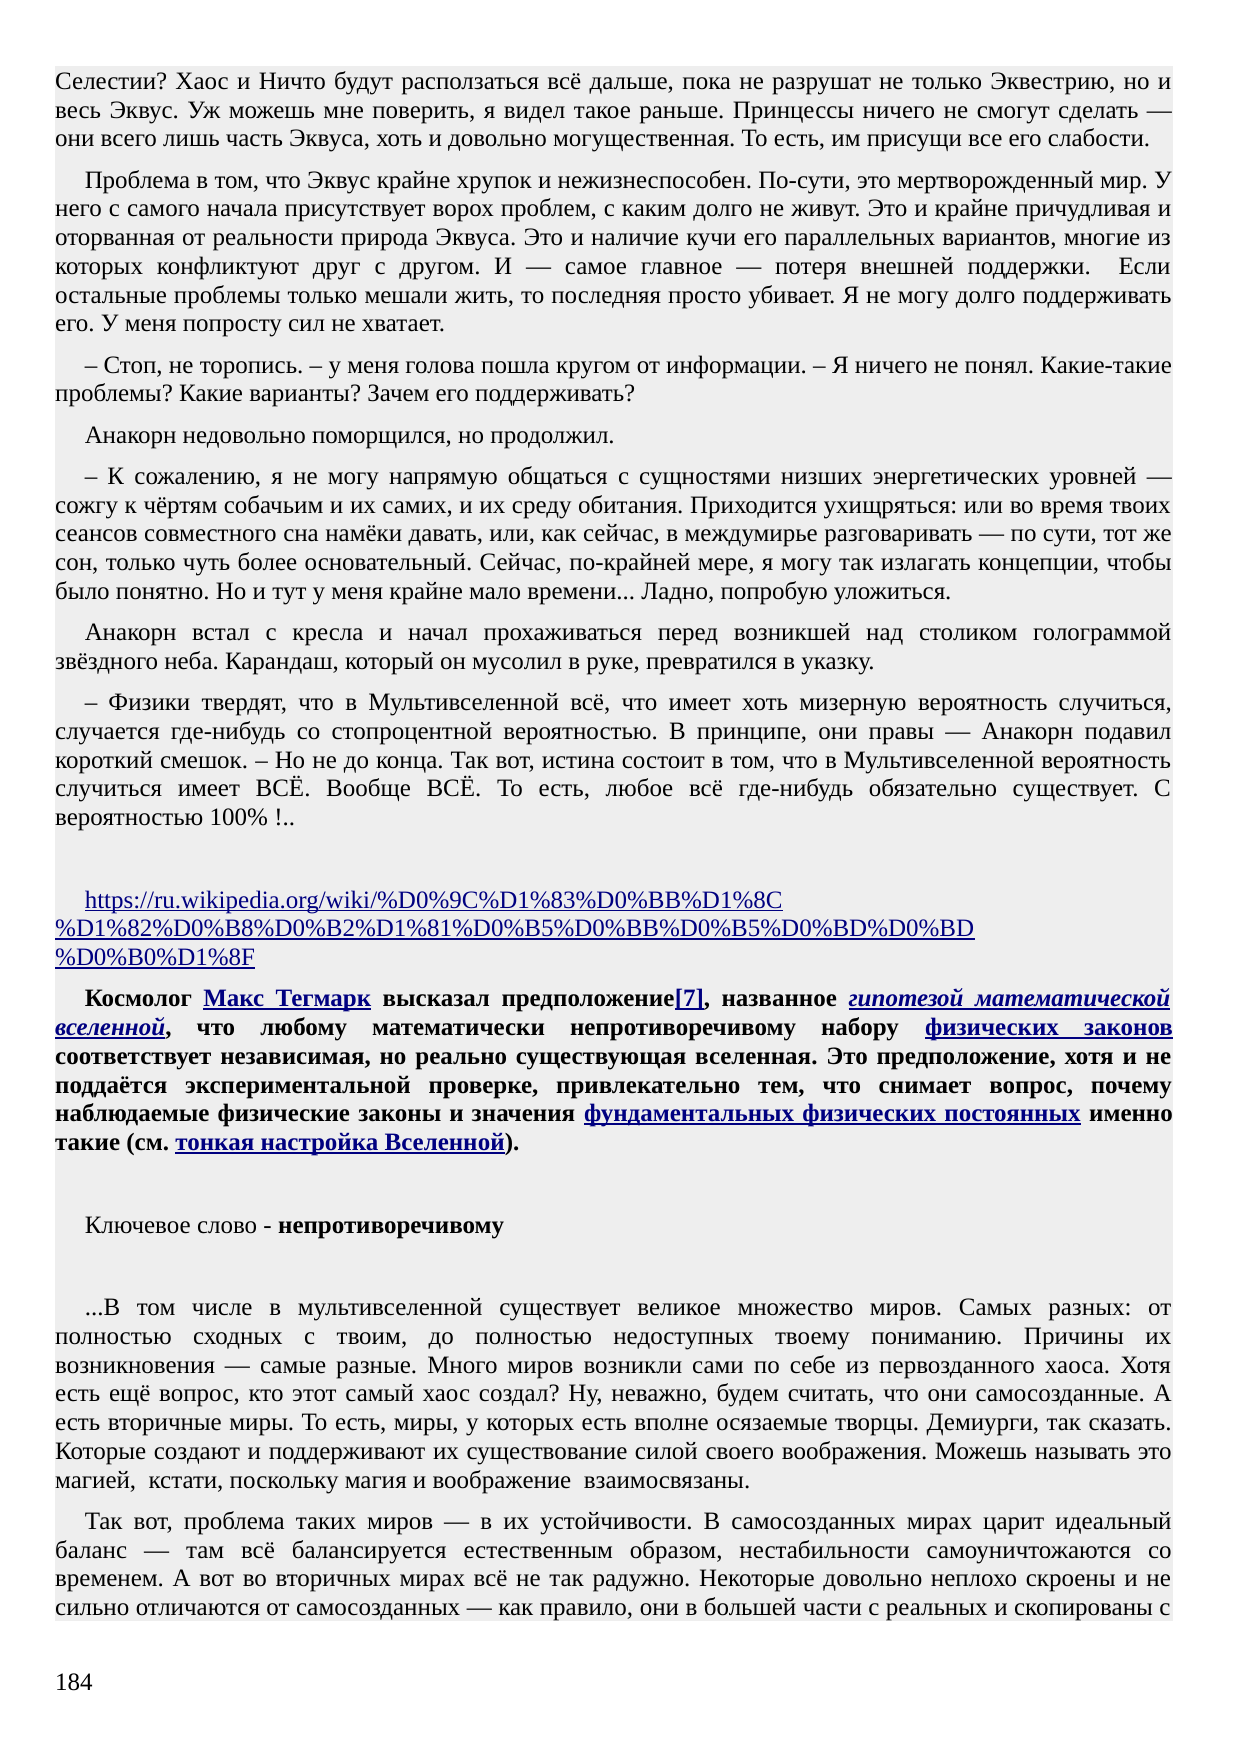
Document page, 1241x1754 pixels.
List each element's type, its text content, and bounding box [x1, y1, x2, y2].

text Так вот, проблема таких миров — в их устойчивости. В самосозданных мирах царит идеальный баланс — там всё балансируется естественным образом, нестабильности самоуничтожаются со временем. А вот во вторичных мирах всё не так радужно. Некоторые довольно неплохо скроены и не сильно отличаются от самосозданных — как правило, они в большей части с реальных и скопированы с [55, 1506, 1173, 1621]
text – Стоп, не торопись. – у меня голова пошла кругом от информации. – Я ничего не понял. Какие-такие проблемы? Какие варианты? Зачем его поддерживать? [55, 350, 1173, 407]
text Анакорн недовольно поморщился, но продолжил. [55, 420, 1173, 448]
text Проблема в том, что Эквус крайне хрупок и нежизнеспособен. По-сути, это мертворожденный мир. У него с самого начала присутствует ворох проблем, с каким долго не живут. Это и крайне причудливая и оторванная от реальности природа Эквуса. Это и наличие кучи его параллельных вариантов, многие из которых конфликтуют друг с другом. И — самое главное — потеря внешней поддержки. Если остальные проблемы только мешали жить, то последняя просто убивает. Я не могу долго поддерживать его. У меня попросту сил не хватает. [55, 165, 1173, 337]
text – Физики твердят, что в Мультивселенной всё, что имеет хоть мизерную вероятность случиться, случается где-нибудь со стопроцентной вероятностью. В принципе, они правы — Анакорн подавил короткий смешок. – Но не до конца. Так вот, истина состоит в том, что в Мультивселенной вероятность случиться имеет ВСЁ. Вообще ВСЁ. То есть, любое всё где-нибудь обязательно существует. С вероятностью 100% !.. [55, 687, 1173, 831]
text – К сожалению, я не могу напрямую общаться с сущностями низших энергетических уровней — сожгу к чёртям собачьим и их самих, и их среду обитания. Приходится ухищряться: или во время твоих сеансов совместного сна намёки давать, или, как сейчас, в междумирье разговаривать — по сути, тот же сон, только чуть более основательный. Сейчас, по-крайней мере, я могу так излагать концепции, чтобы было понятно. Но и тут у меня крайне мало времени... Ладно, попробую уложиться. [55, 461, 1173, 605]
text Космолог Макс Тегмарк высказал предположение[7], названное гипотезой математической вселенной, что любому математически непротиворечивому набору физических законов соответствует независимая, но реально существующая вселенная. Это предположение, хотя и не поддаётся экспериментальной проверке, привлекательно тем, что снимает вопрос, почему наблюдаемые физические законы и значения фундаментальных физических постоянных именно такие (см. тонкая настройка Вселенной). [55, 983, 1173, 1156]
text Селестии? Хаос и Ничто будут расползаться всё дальше, пока не разрушат не только Эквестрию, но и весь Эквус. Уж можешь мне поверить, я видел такое раньше. Принцессы ничего не смогут сделать — они всего лишь часть Эквуса, хоть и довольно могущественная. То есть, им присущи все его слабости. [55, 66, 1173, 152]
text Ключевое слово - непротиворечивому [55, 1210, 1173, 1238]
text Анакорн встал с кресла и начал прохаживаться перед возникшей над столиком голограммой звёздного неба. Карандаш, который он мусолил в руке, превратился в указку. [55, 617, 1173, 675]
text https://ru.wikipedia.org/wiki/%D0%9C%D1%83%D0%BB%D1%8C%D1%82%D0%B8%D0%B2%D1%81%D0%B5%D0%BB%D0%B5%D0%BD%D0%BD%D0%B0%D1%8F [55, 885, 1173, 971]
text ...В том числе в мультивселенной существует великое множество миров. Самых разных: от полностью сходных с твоим, до полностью недоступных твоему пониманию. Причины их возникновения — самые разные. Много миров возникли сами по себе из первозданного хаоса. Хотя есть ещё вопрос, кто этот самый хаос создал? Ну, неважно, будем считать, что они самосозданные. А есть вторичные миры. То есть, миры, у которых есть вполне осязаемые творцы. Демиурги, так сказать. Которые создают и поддерживают их существование силой своего воображения. Можешь называть это магией, кстати, поскольку магия и воображение взаимосвязаны. [55, 1292, 1173, 1493]
